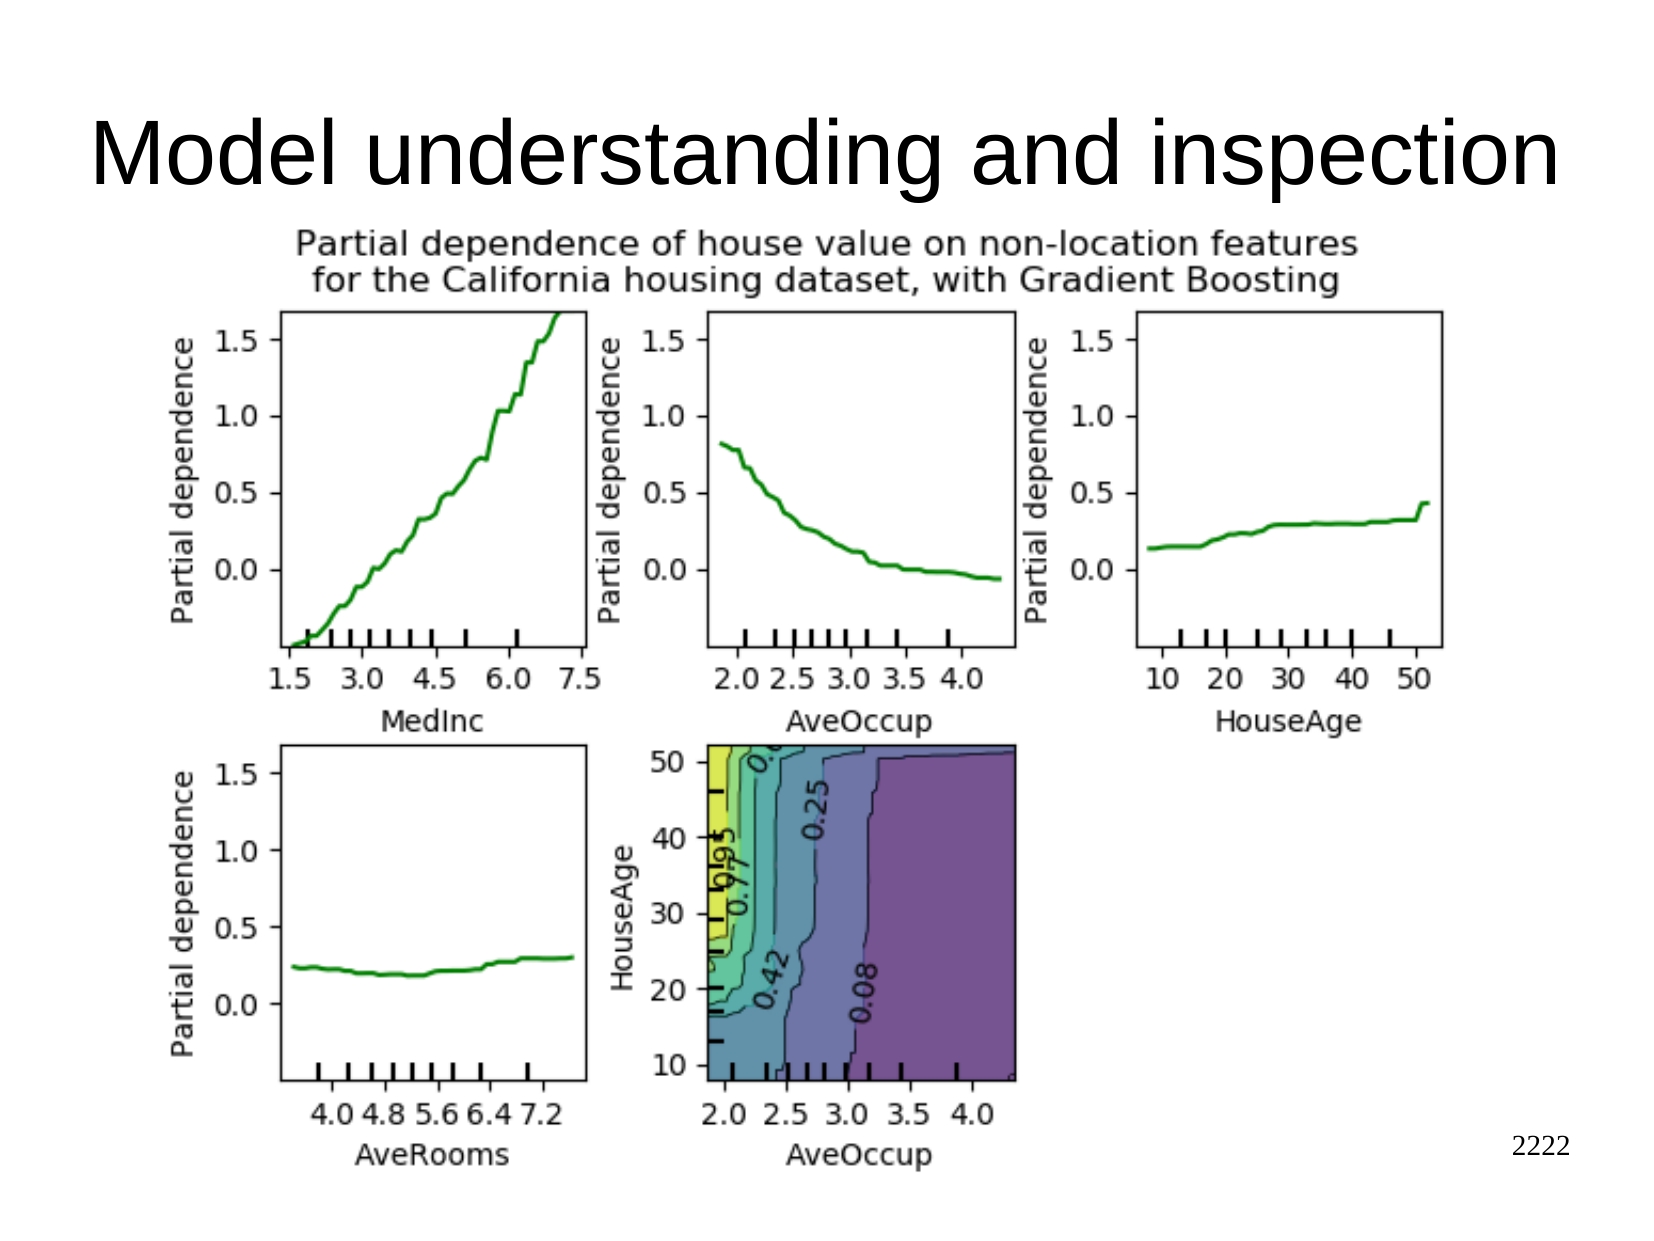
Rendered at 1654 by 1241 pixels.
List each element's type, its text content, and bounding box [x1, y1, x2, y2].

picture [144, 209, 1510, 1234]
title Model understanding and inspection [82, 49, 1571, 257]
